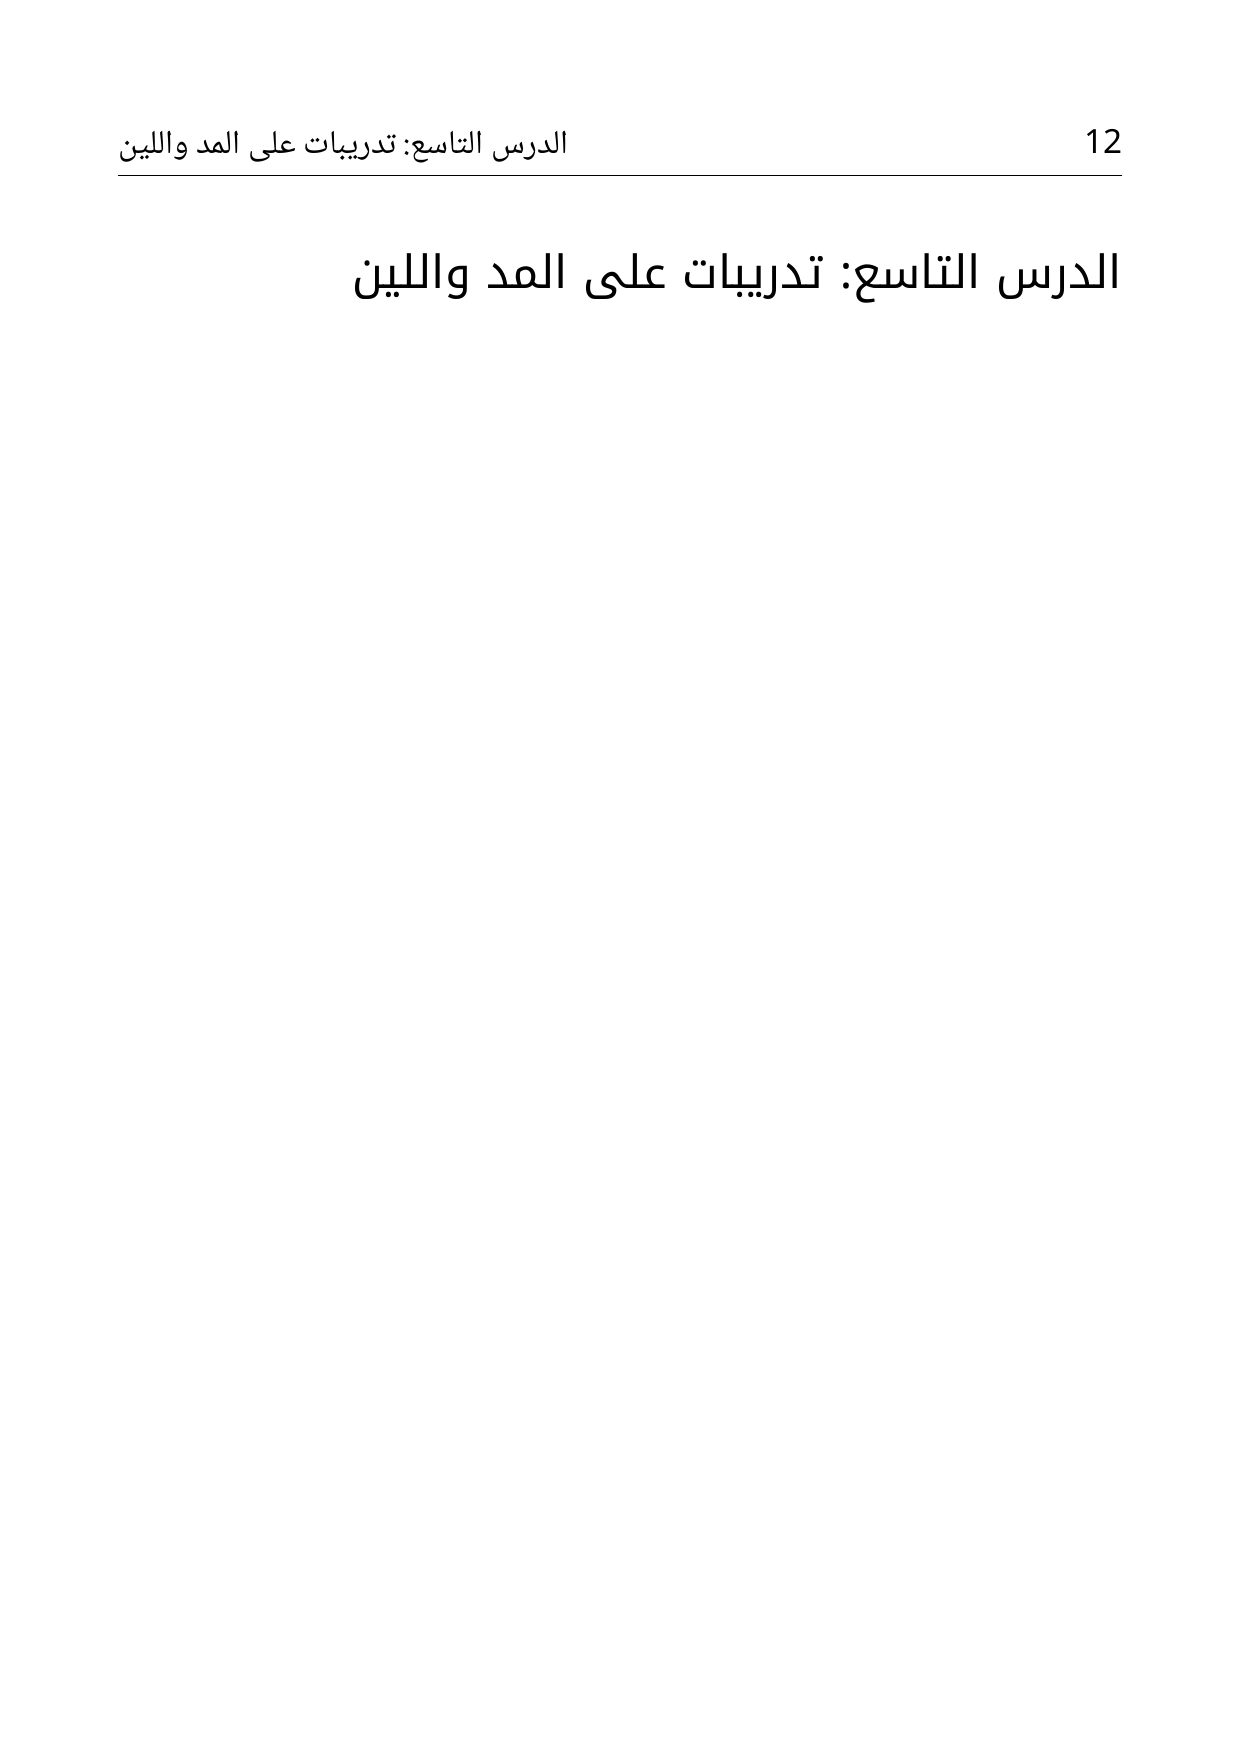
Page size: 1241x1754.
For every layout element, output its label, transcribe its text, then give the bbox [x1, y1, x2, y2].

subtitle الدرس التاسع: تدريبات على المد واللين [118, 230, 1122, 317]
